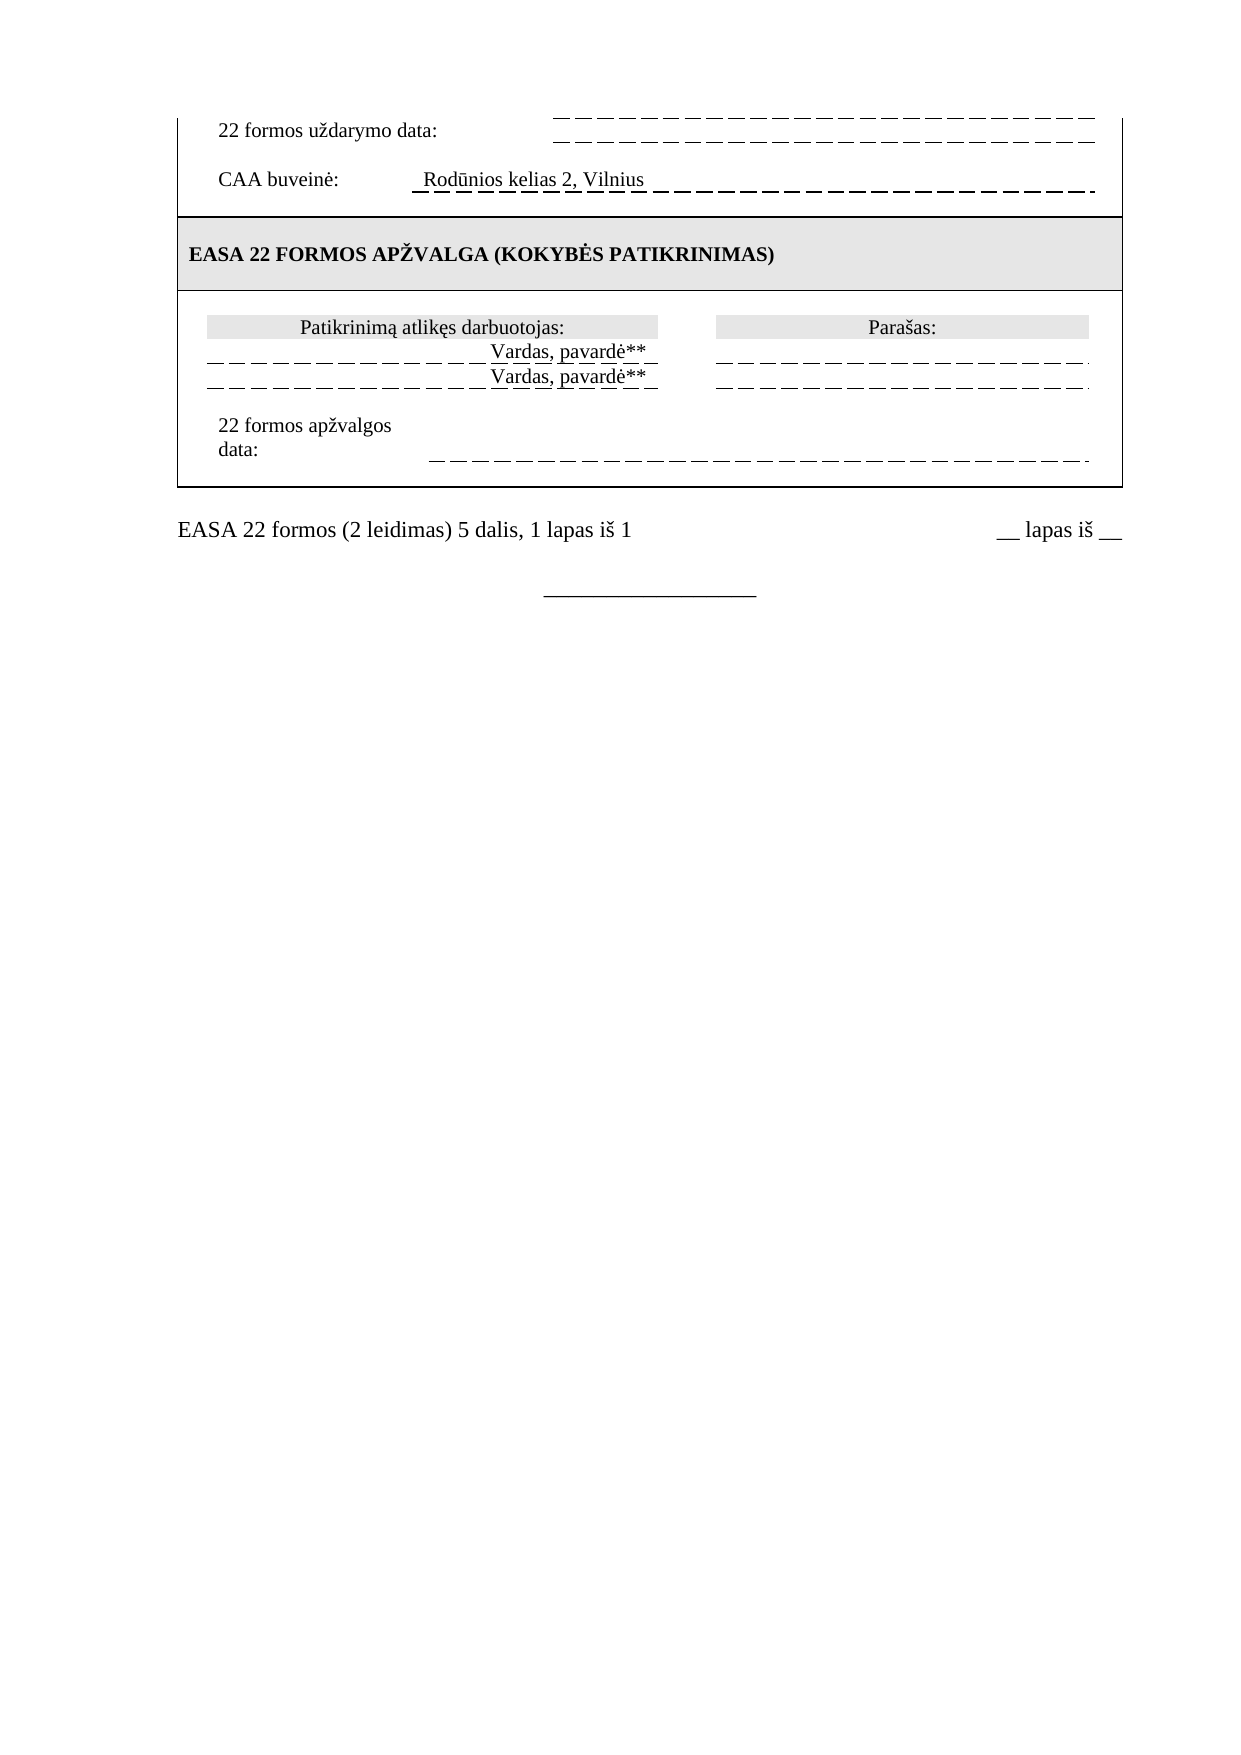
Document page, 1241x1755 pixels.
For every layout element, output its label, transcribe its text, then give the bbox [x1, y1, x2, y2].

table_cell [716, 363, 1089, 388]
table_cell [1095, 167, 1122, 191]
table_cell [429, 413, 1089, 461]
table_cell [178, 118, 207, 142]
table_cell [178, 218, 1122, 242]
table_cell [178, 191, 1122, 216]
table_cell CAA buveinė: [207, 167, 412, 191]
table_cell [178, 461, 1122, 486]
table_cell [1089, 363, 1122, 388]
table_cell [1095, 118, 1122, 142]
table_cell [1089, 315, 1122, 339]
table_cell Vardas, pavardė** [207, 339, 658, 363]
table_cell Rodūnios kelias 2, Vilnius [412, 167, 1095, 191]
table_cell [178, 339, 207, 363]
table_cell 22 formos apžvalgos data: [207, 413, 428, 461]
table_cell Parašas: [716, 315, 1089, 339]
table_cell [178, 388, 1122, 413]
table_cell Vardas, pavardė** [207, 363, 658, 388]
table_cell [658, 315, 716, 339]
text EASA 22 formos (2 leidimas) 5 dalis, 1 lapas iš 1 __ lapas iš __ [177, 516, 1122, 542]
table_cell [1089, 339, 1122, 363]
table_cell [716, 339, 1089, 363]
table_cell [658, 363, 716, 388]
table_cell [178, 142, 1122, 167]
table_cell [178, 363, 207, 388]
table_cell [178, 315, 207, 339]
table_cell Patikrinimą atlikęs darbuotojas: [207, 315, 658, 339]
table_cell [178, 413, 207, 461]
table_cell EASA 22 formos apžvalga (kokybės patikrinimas) [178, 242, 1122, 266]
text _________________ [177, 571, 1122, 600]
table_cell [553, 118, 1095, 142]
table_cell [178, 266, 1122, 290]
table_cell [1089, 413, 1122, 461]
table_cell [178, 291, 1122, 315]
table_cell [658, 339, 716, 363]
table_cell [178, 167, 207, 191]
table_cell 22 formos uždarymo data: [207, 118, 553, 142]
